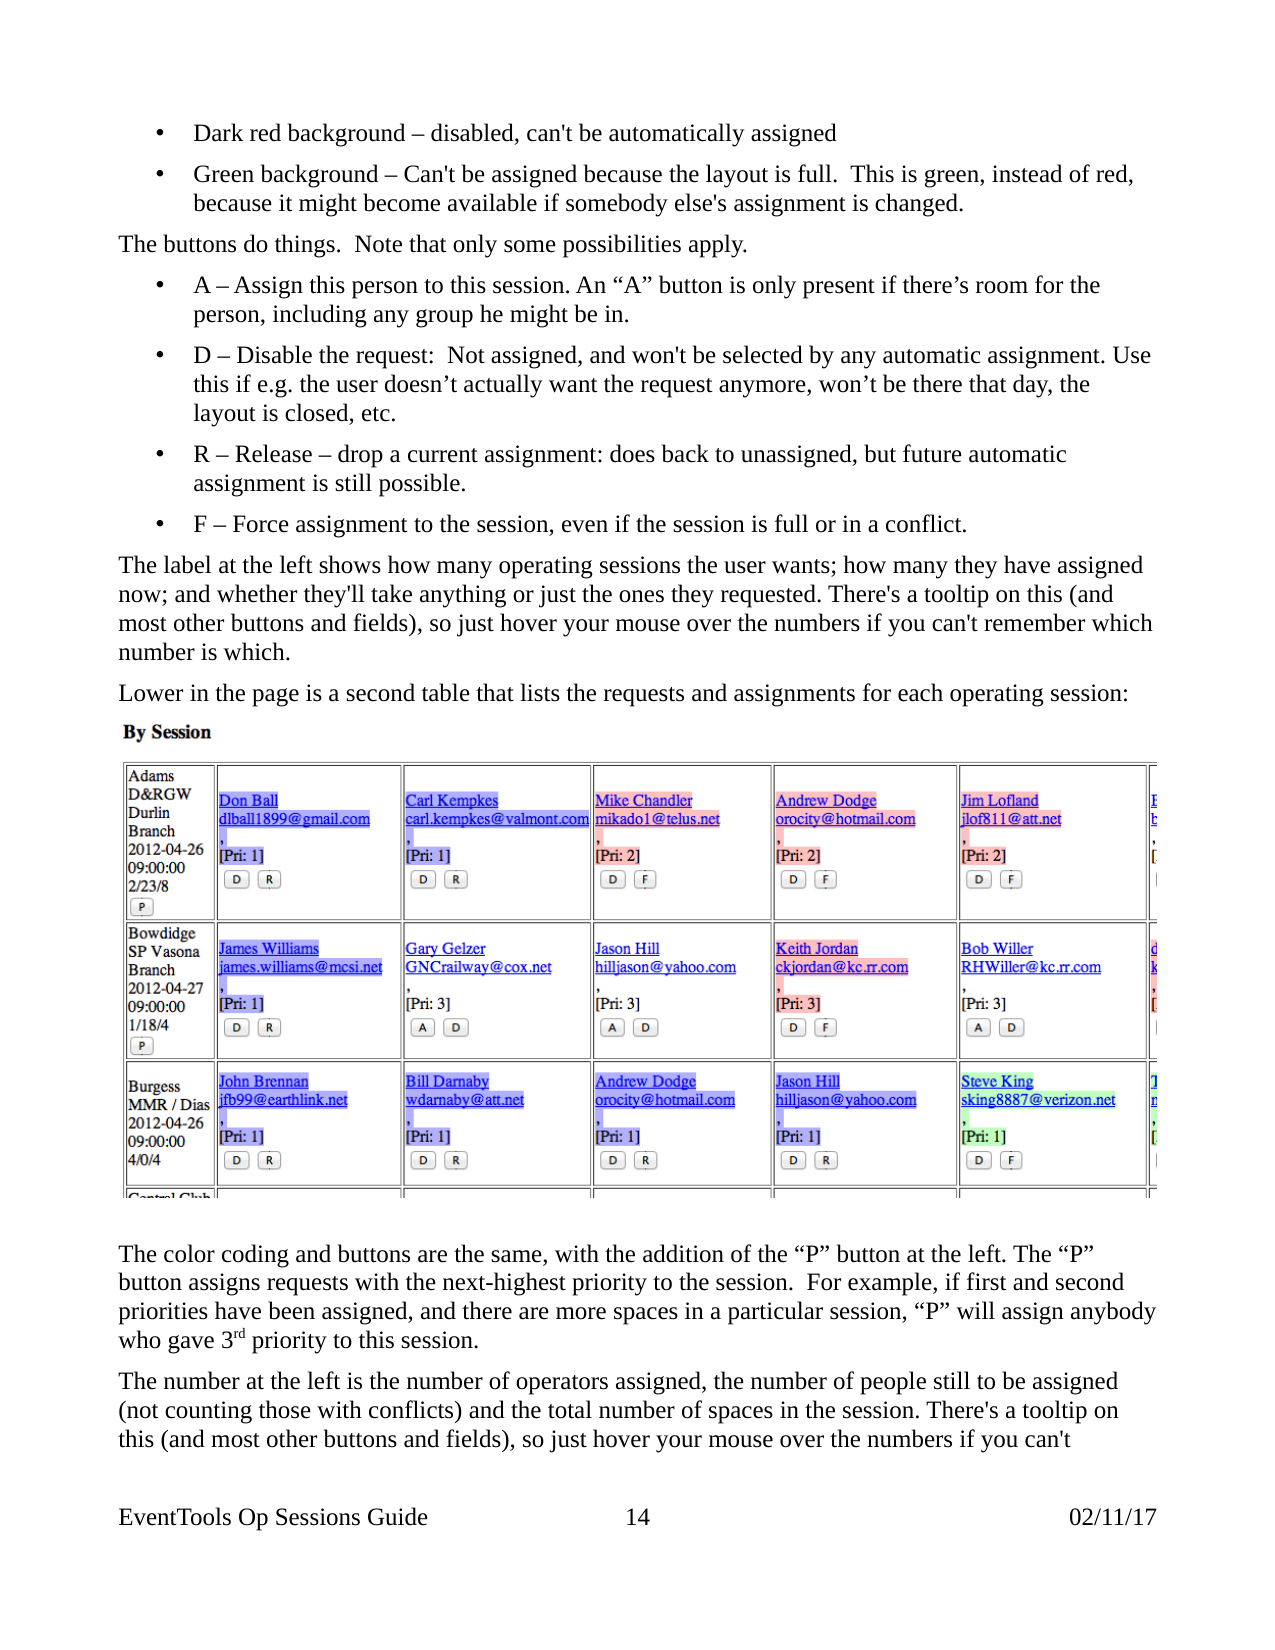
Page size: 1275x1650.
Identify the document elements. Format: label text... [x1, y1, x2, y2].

text The label at the left shows how many operating sessions the user wants; how many they have assigned now; and whether they'll take anything or just the ones they requested. There's a tooltip on this (and most other buttons and fields), so just hover your mouse over the numbers if you can't remember which number is which. [118, 551, 1157, 666]
list A – Assign this person to this session. An “A” button is only present if there’s room for the person, including any group he might be in. [156, 271, 1157, 328]
list F – Force assignment to the session, even if the session is full or in a conflict. [156, 509, 1157, 538]
text The number at the left is the number of operators assigned, the number of people still to be assigned (not counting those with conflicts) and the total number of spaces in the session. There's a tooltip on this (and most other buttons and fields), so just hover your mouse over the numbers if you can't [118, 1366, 1157, 1452]
picture [118, 719, 1157, 1198]
text Lower in the page is a second table that lists the requests and assignments for each operating session: [118, 678, 1157, 707]
text The color coding and buttons are the same, with the addition of the “P” button at the left. The “P” button assigns requests with the next-highest priority to the session. For example, if first and second priorities have been assigned, and there are more spaces in a particular session, “P” will assign anybody who gave 3rd priority to this session. [118, 1239, 1157, 1354]
list Dark red background – disabled, can't be automatically assigned [156, 118, 1157, 147]
list Green background – Can't be assigned because the layout is full. This is green, instead of red, because it might become available if somebody else's assignment is changed. [156, 159, 1157, 217]
list R – Release – drop a current assignment: does back to unassigned, but future automatic assignment is still possible. [156, 439, 1157, 497]
text The buttons do things. Note that only some possibilities apply. [118, 229, 1157, 258]
list D – Disable the request: Not assigned, and won't be selected by any automatic assignment. Use this if e.g. the user doesn’t actually want the request anymore, won’t be there that day, the layout is closed, etc. [156, 341, 1157, 427]
